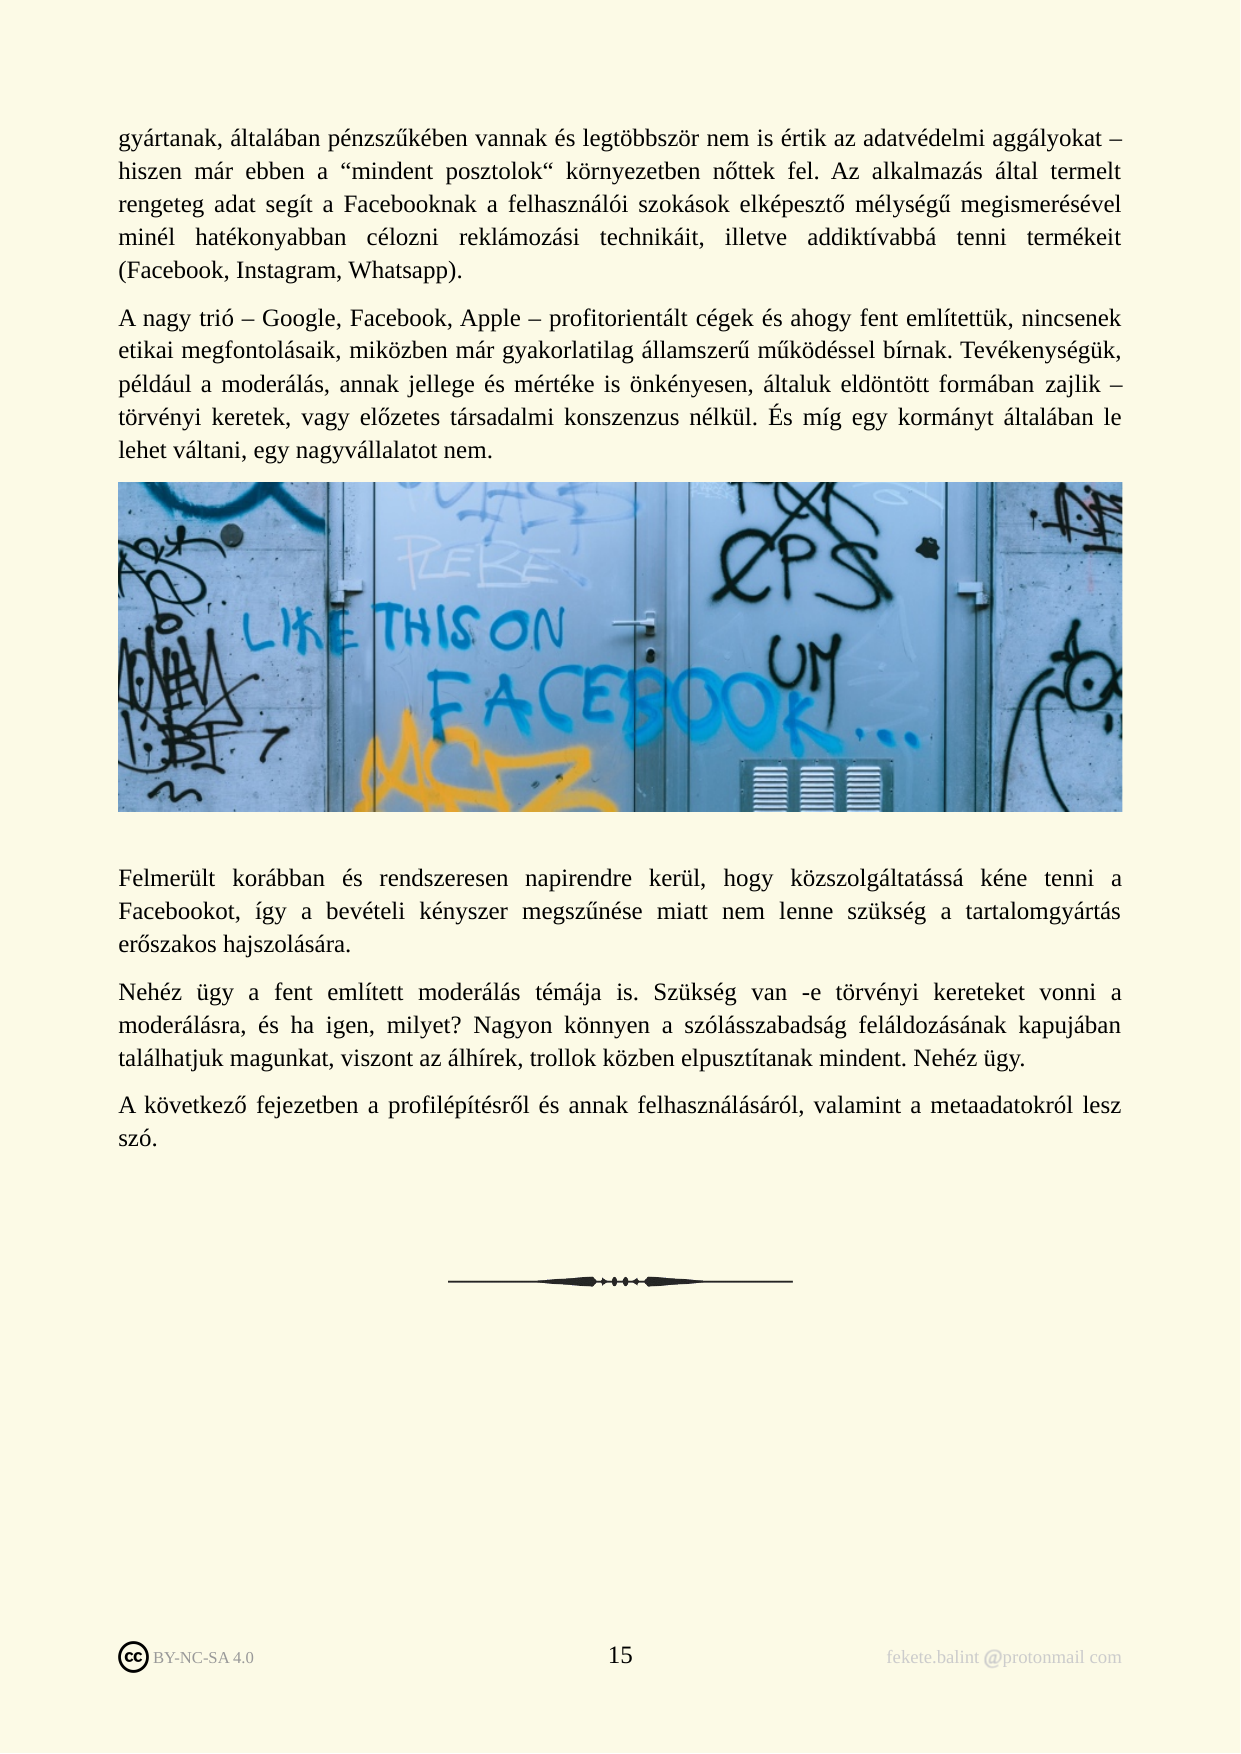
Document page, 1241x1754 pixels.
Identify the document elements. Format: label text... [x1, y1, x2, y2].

picture [118, 1641, 149, 1673]
text A nagy trió – Google, Facebook, Apple – profitorientált cégek és ahogy fent említettük, nincsenek etikai megfontolásaik, miközben már gyakorlatilag államszerű működéssel bírnak. Tevékenységük, például a moderálás, annak jellege és mértéke is önkényesen, általuk eldöntött formában zajlik – törvényi keretek, vagy előzetes társadalmi konszenzus nélkül. És míg egy kormányt általában le lehet váltani, egy nagyvállalatot nem. [118, 303, 1122, 463]
picture [118, 482, 1123, 812]
text Felmerült korábban és rendszeresen napirendre kerül, hogy közszolgáltatássá kéne tenni a Facebookot, így a bevételi kényszer megszűnése miatt nem lenne szükség a tartalomgyártás erőszakos hajszolására. [118, 863, 1122, 958]
picture [268, 482, 277, 488]
picture [167, 482, 255, 511]
picture [982, 1648, 1003, 1669]
text Nehéz ügy a fent említett moderálás témája is. Szükség van -e törvényi kereteket vonni a moderálásra, és ha igen, milyet? Nagyon könnyen a szólásszabadság feláldozásának kapujában találhatjuk magunkat, viszont az álhírek, trollok közben elpusztítanak mindent. Nehéz ügy. [118, 977, 1122, 1071]
picture [248, 494, 258, 502]
picture [446, 1273, 795, 1289]
text gyártanak, általában pénzszűkében vannak és legtöbbször nem is értik az adatvédelmi aggályokat – hiszen már ebben a “mindent posztolok“ környezetben nőttek fel. Az alkalmazás által termelt rengeteg adat segít a Facebooknak a felhasználói szokások elképesztő mélységű megismerésével minél hatékonyabban célozni reklámozási technikáit, illetve addiktívabbá tenni termékeit (Facebook, Instagram, Whatsapp). [118, 123, 1122, 284]
text A következő fejezetben a profilépítésről és annak felhasználásáról, valamint a metaadatokról lesz szó. [118, 1090, 1122, 1152]
